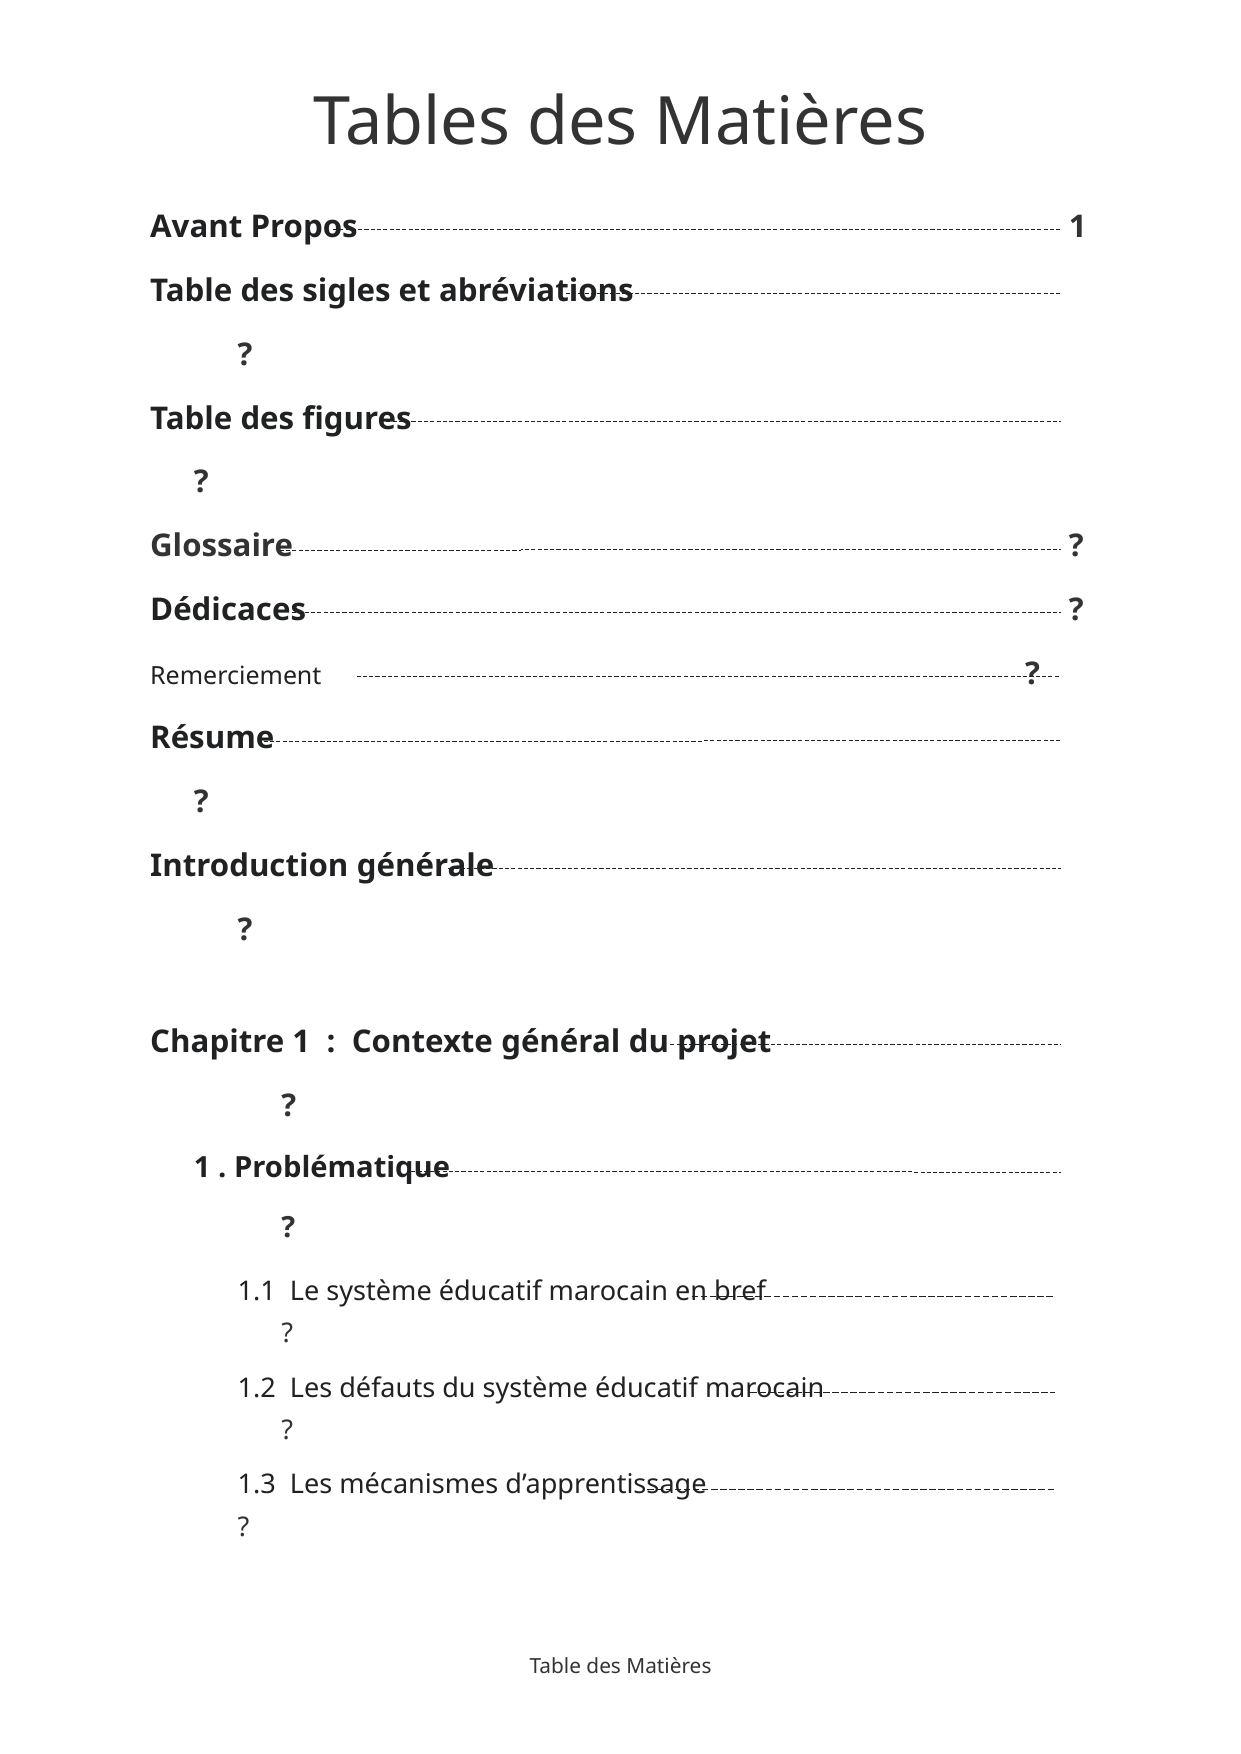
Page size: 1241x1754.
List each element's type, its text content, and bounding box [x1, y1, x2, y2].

text Chapitre 1 : Contexte général du projet ? [150, 1019, 1091, 1125]
text 1.3 Les mécanismes d’apprentissage ? [194, 1465, 1091, 1544]
text Glossaire ? [150, 523, 1091, 566]
text Avant Propos 1 [150, 204, 1091, 247]
text Tables des Matières [150, 73, 1091, 164]
text Introduction générale ? [150, 843, 1091, 949]
text Dédicaces ? [150, 587, 1091, 630]
text Table des sigles et abréviations ? [150, 268, 1091, 374]
text 1.1 Le système éducatif marocain en bref ? [194, 1271, 1091, 1351]
text Résume ? [150, 715, 1091, 821]
text Remerciement ? [150, 651, 1091, 694]
text Table des figures ? [150, 396, 1091, 502]
text 1.2 Les défauts du système éducatif marocain ? [194, 1368, 1091, 1447]
text 1 . Problématique ? [194, 1146, 1091, 1246]
